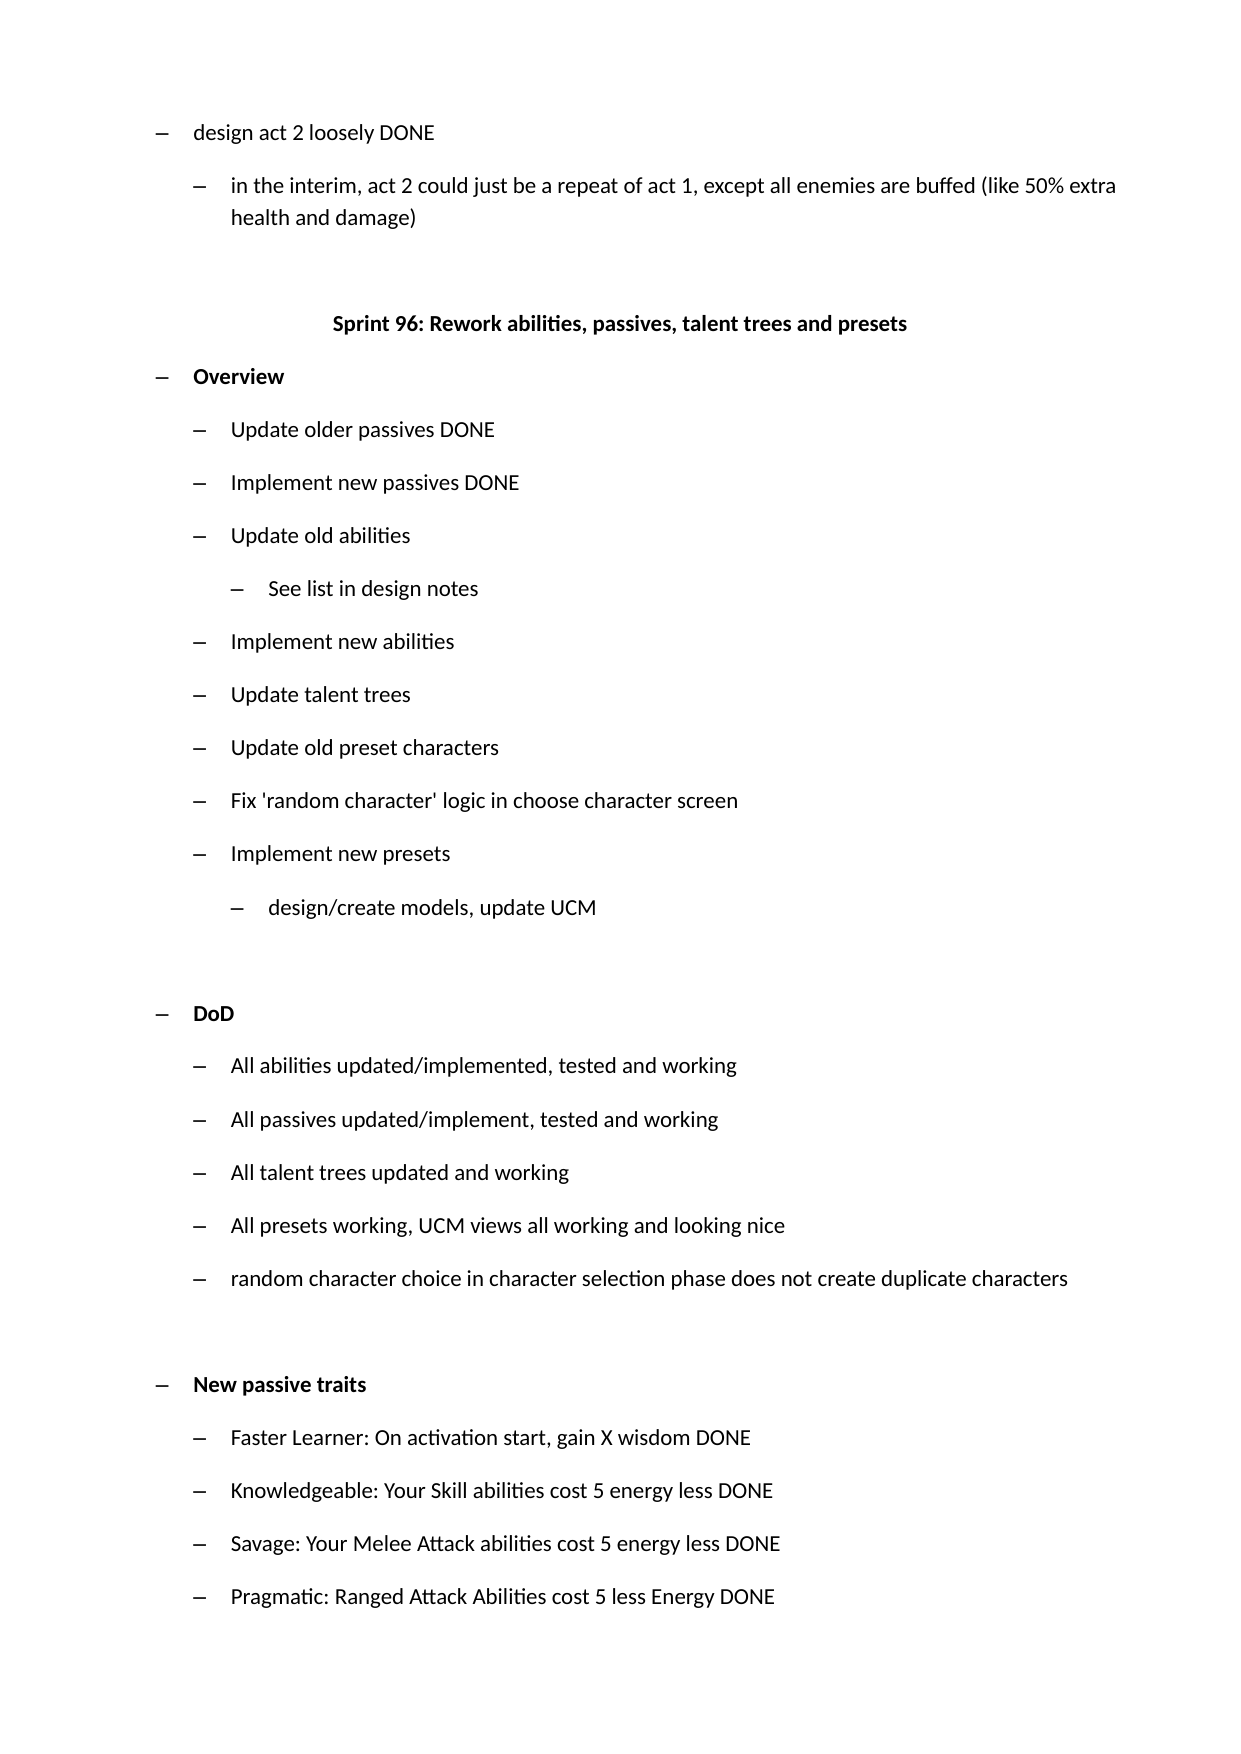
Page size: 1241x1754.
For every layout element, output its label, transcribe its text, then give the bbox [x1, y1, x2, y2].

list Implement new abilities [193, 627, 1122, 656]
list design/create models, update UCM [231, 893, 1122, 921]
list New passive traits [156, 1370, 1122, 1398]
list Update older passives DONE [193, 415, 1122, 443]
list DoD [156, 999, 1122, 1027]
list All presets working, UCM views all working and looking nice [193, 1211, 1122, 1239]
list See list in design notes [231, 574, 1122, 602]
list Update old abilities [193, 521, 1122, 549]
list All abilities updated/implemented, tested and working [193, 1052, 1122, 1080]
list Knowledgeable: Your Skill abilities cost 5 energy less DONE [193, 1476, 1122, 1504]
text Sprint 96: Rework abilities, passives, talent trees and presets [118, 309, 1122, 337]
list Update old preset characters [193, 733, 1122, 762]
list Fix 'random character' logic in choose character screen [193, 787, 1122, 814]
list Pragmatic: Ranged Attack Abilities cost 5 less Energy DONE [193, 1582, 1122, 1610]
list Faster Learner: On activation start, gain X wisdom DONE [193, 1423, 1122, 1451]
list All passives updated/implement, tested and working [193, 1105, 1122, 1133]
list Implement new presets [193, 839, 1122, 868]
list All talent trees updated and working [193, 1158, 1122, 1186]
list Implement new passives DONE [193, 468, 1122, 496]
list Savage: Your Melee Attack abilities cost 5 energy less DONE [193, 1529, 1122, 1557]
list random character choice in character selection phase does not create duplicate characters [193, 1264, 1122, 1292]
list Update talent trees [193, 681, 1122, 708]
list in the interim, act 2 could just be a repeat of act 1, except all enemies are buffed (like 50% extra health and damage) [193, 171, 1122, 231]
list design act 2 loosely DONE [156, 118, 1122, 146]
list Overview [156, 362, 1122, 390]
